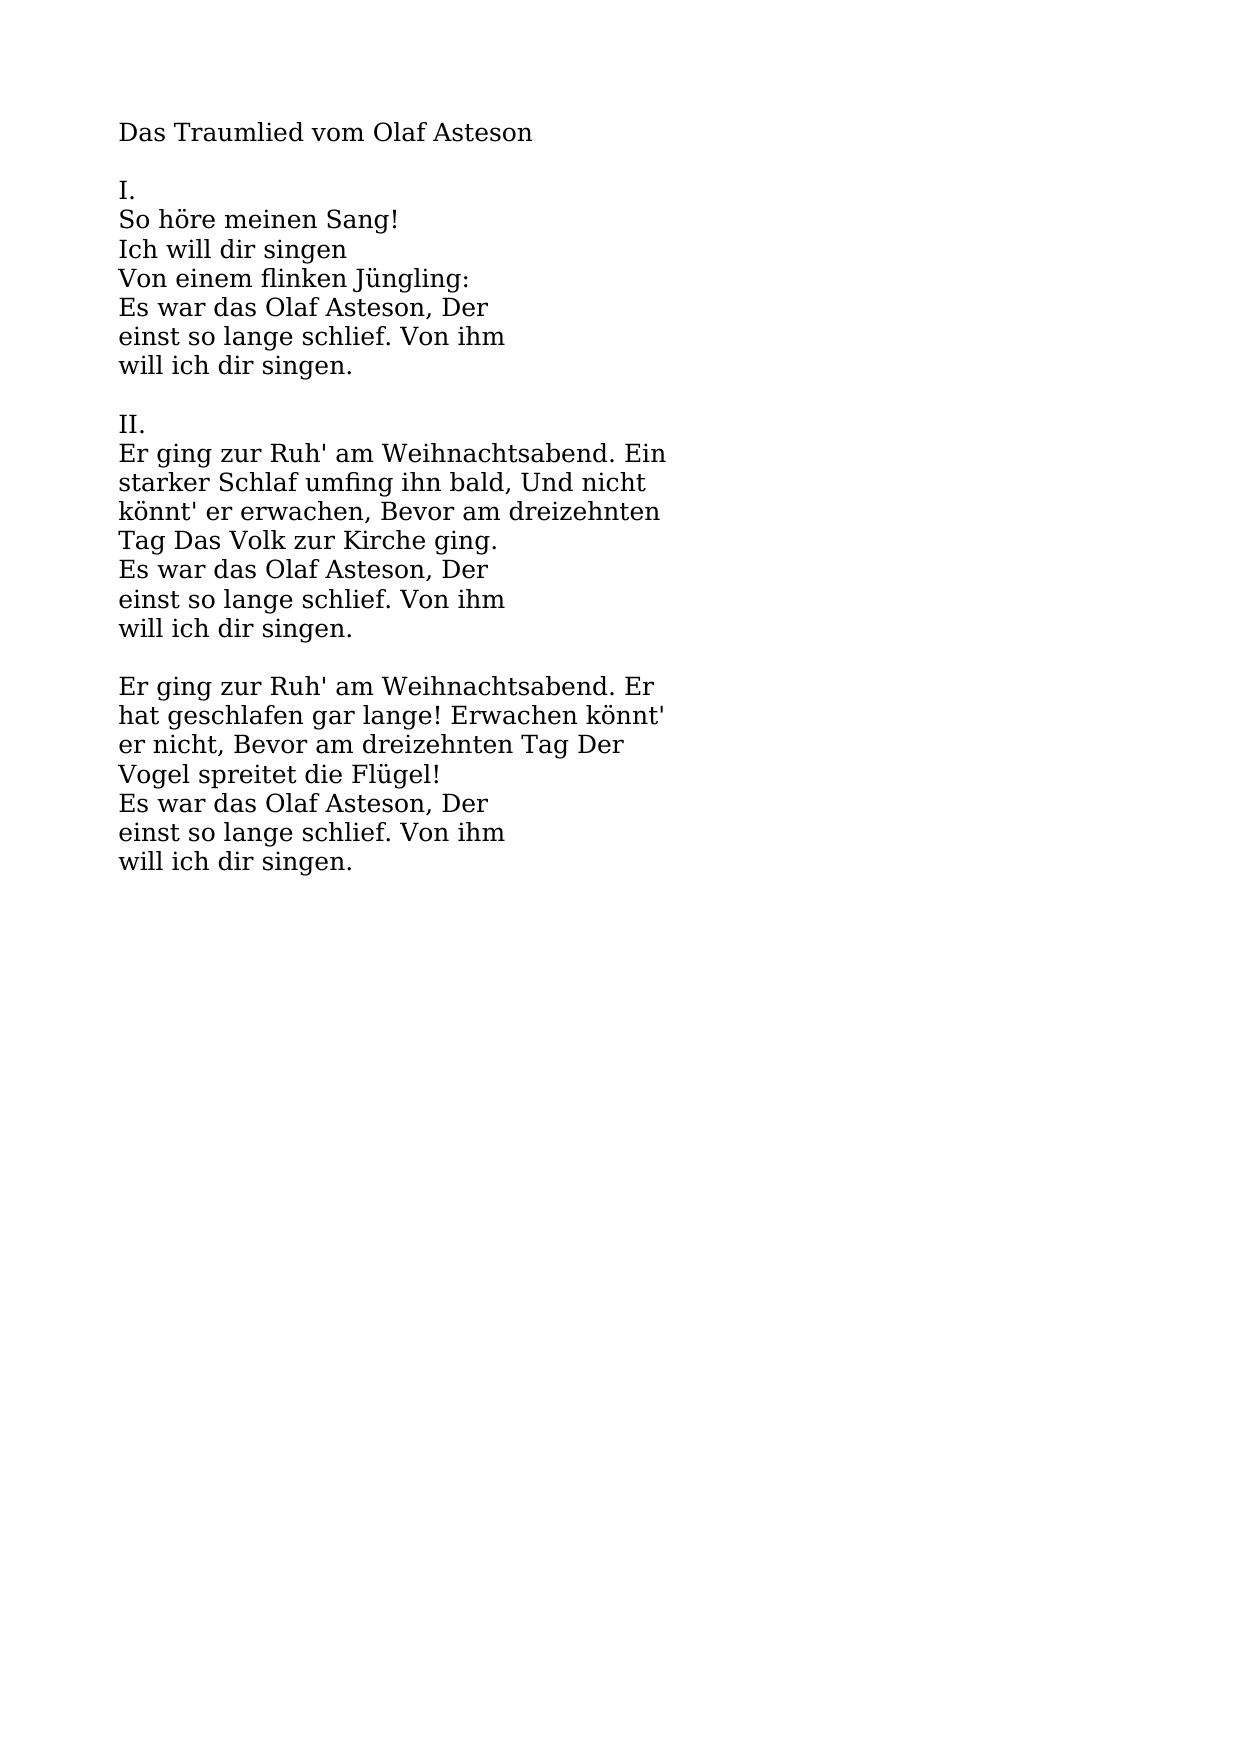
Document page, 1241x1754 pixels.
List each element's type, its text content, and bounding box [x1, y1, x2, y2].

text Von einem flinken Jüngling: [118, 264, 1122, 293]
text er nicht, Bevor am dreizehnten Tag Der [118, 731, 1122, 760]
text einst so lange schlief. Von ihm [118, 322, 1122, 351]
text will ich dir singen. [118, 614, 1122, 643]
text will ich dir singen. [118, 847, 1122, 876]
text einst so lange schlief. Von ihm [118, 585, 1122, 614]
text Das Traumlied vom Olaf Asteson [118, 118, 1122, 147]
text So höre meinen Sang! [118, 206, 1122, 235]
text hat geschlafen gar lange! Erwachen könnt' [118, 701, 1122, 731]
text Es war das Olaf Asteson, Der [118, 293, 1122, 322]
text Tag Das Volk zur Kirche ging. [118, 526, 1122, 556]
text Er ging zur Ruh' am Weihnachtsabend. Ein [118, 439, 1122, 468]
text II. [118, 410, 1122, 439]
text starker Schlaf umfing ihn bald, Und nicht [118, 468, 1122, 497]
text I. [118, 176, 1122, 206]
text Er ging zur Ruh' am Weihnachtsabend. Er [118, 672, 1122, 701]
text Vogel spreitet die Flügel! [118, 760, 1122, 789]
text könnt' er erwachen, Bevor am dreizehnten [118, 497, 1122, 526]
text Ich will dir singen [118, 235, 1122, 264]
text Es war das Olaf Asteson, Der [118, 789, 1122, 818]
text Es war das Olaf Asteson, Der [118, 556, 1122, 585]
text einst so lange schlief. Von ihm [118, 818, 1122, 847]
text will ich dir singen. [118, 351, 1122, 381]
